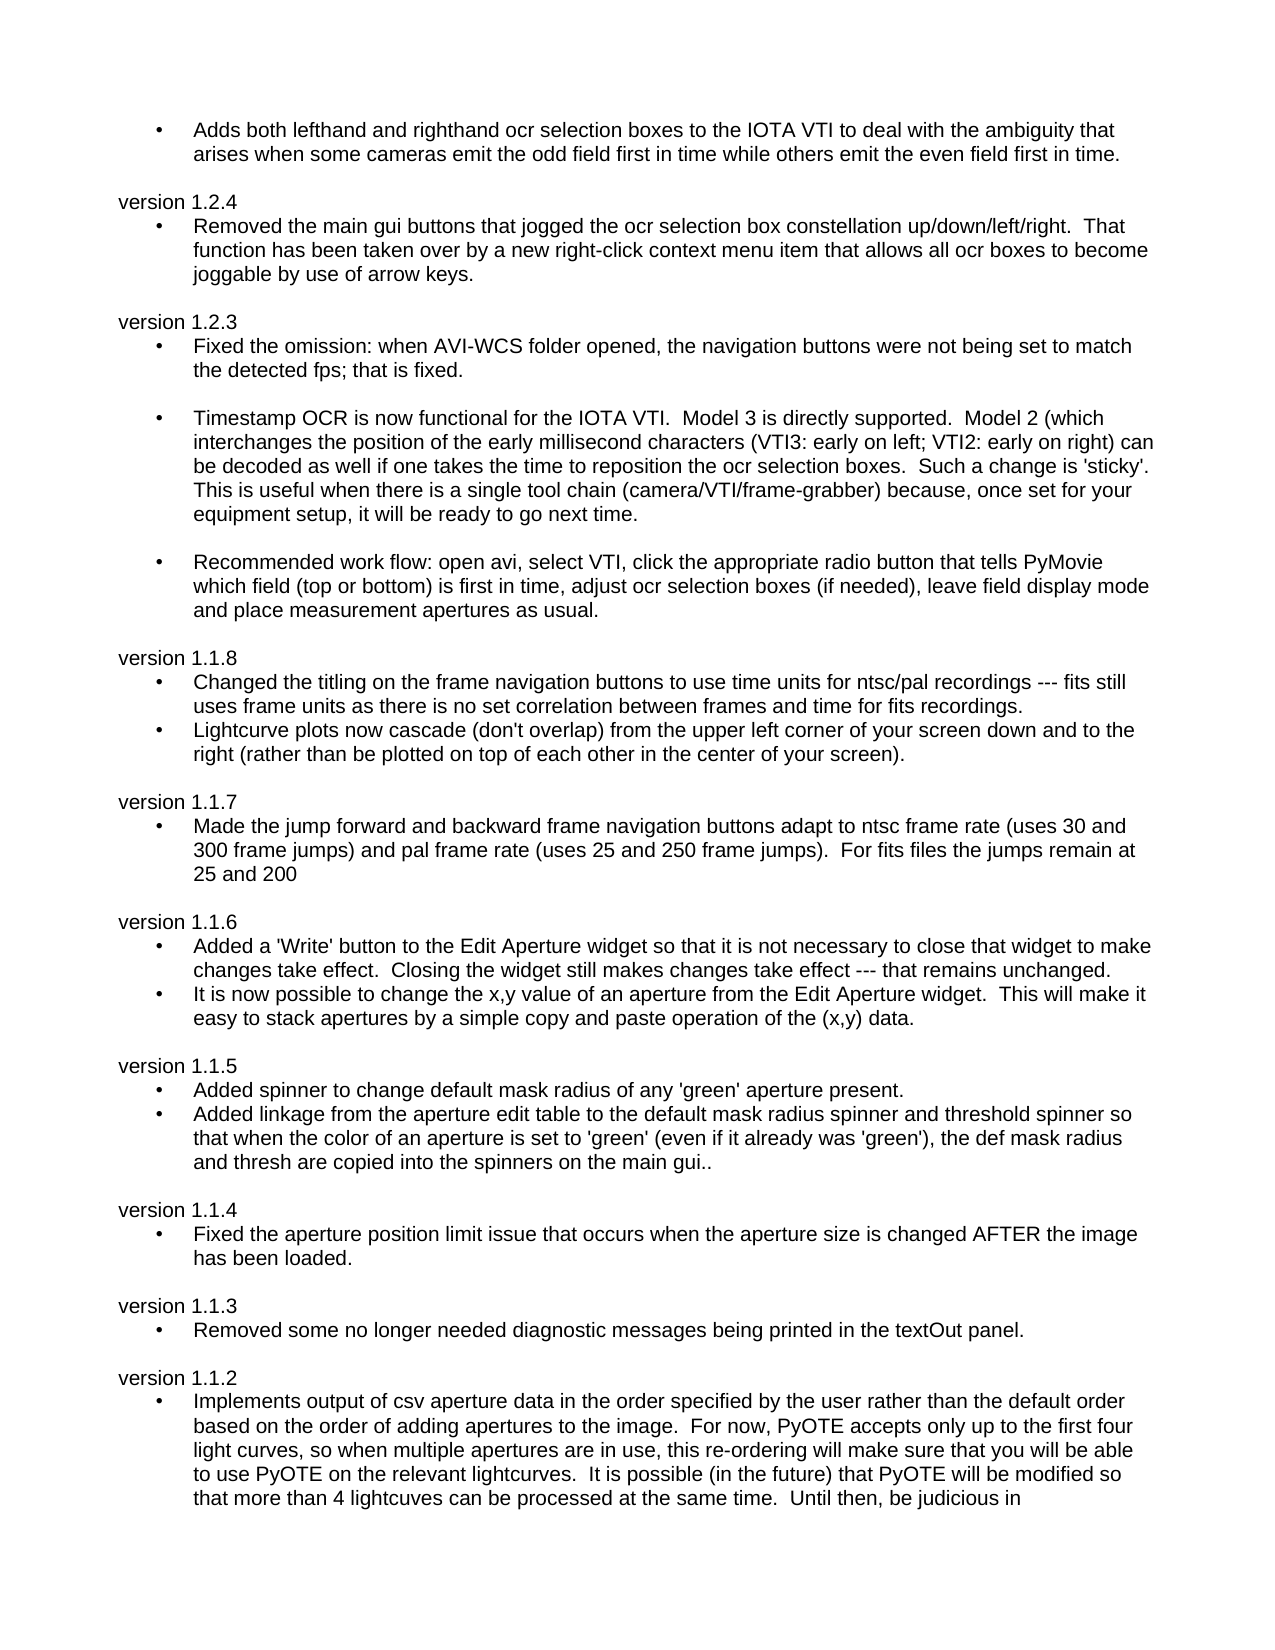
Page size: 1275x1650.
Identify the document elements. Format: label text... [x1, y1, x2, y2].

list Lightcurve plots now cascade (don't overlap) from the upper left corner of your screen down and to the right (rather than be plotted on top of each other in the center of your screen). [156, 718, 1157, 790]
text version 1.2.3 [118, 310, 1157, 334]
list Removed some no longer needed diagnostic messages being printed in the textOut panel. [156, 1317, 1157, 1365]
list Added linkage from the aperture edit table to the default mask radius spinner and threshold spinner so that when the color of an aperture is set to 'green' (even if it already was 'green'), the def mask radius and thresh are copied into the spinners on the main gui.. [156, 1102, 1157, 1197]
list Added spinner to change default mask radius of any 'green' aperture present. [156, 1077, 1157, 1102]
list Implements output of csv aperture data in the order specified by the user rather than the default order based on the order of adding apertures to the image. For now, PyOTE accepts only up to the first four light curves, so when multiple apertures are in use, this re-ordering will make sure that you will be able to use PyOTE on the relevant lightcurves. It is possible (in the future) that PyOTE will be modified so that more than 4 lightcuves can be processed at the same time. Until then, be judicious in [156, 1389, 1157, 1509]
list Timestamp OCR is now functional for the IOTA VTI. Model 3 is directly supported. Model 2 (which interchanges the position of the early millisecond characters (VTI3: early on left; VTI2: early on right) can be decoded as well if one takes the time to reposition the ocr selection boxes. Such a change is 'sticky'. This is useful when there is a single tool chain (camera/VTI/frame-grabber) because, once set for your equipment setup, it will be ready to go next time. [156, 406, 1157, 550]
list Fixed the aperture position limit issue that occurs when the aperture size is changed AFTER the image has been loaded. [156, 1221, 1157, 1293]
text version 1.1.2 [118, 1365, 1157, 1389]
list It is now possible to change the x,y value of an aperture from the Edit Aperture widget. This will make it easy to stack apertures by a simple copy and paste operation of the (x,y) data. [156, 982, 1157, 1053]
text version 1.1.3 [118, 1293, 1157, 1317]
list Adds both lefthand and righthand ocr selection boxes to the IOTA VTI to deal with the ambiguity that arises when some cameras emit the odd field first in time while others emit the even field first in time. [156, 118, 1157, 190]
text version 1.1.4 [118, 1197, 1157, 1221]
text version 1.2.4 [118, 190, 1157, 214]
text version 1.1.5 [118, 1053, 1157, 1077]
text version 1.1.8 [118, 646, 1157, 670]
list Removed the main gui buttons that jogged the ocr selection box constellation up/down/left/right. That function has been taken over by a new right-click context menu item that allows all ocr boxes to become joggable by use of arrow keys. [156, 214, 1157, 286]
list Fixed the omission: when AVI-WCS folder opened, the navigation buttons were not being set to match the detected fps; that is fixed. [156, 334, 1157, 406]
list Made the jump forward and backward frame navigation buttons adapt to ntsc frame rate (uses 30 and 300 frame jumps) and pal frame rate (uses 25 and 250 frame jumps). For fits files the jumps remain at 25 and 200 [156, 814, 1157, 909]
list Recommended work flow: open avi, select VTI, click the appropriate radio button that tells PyMovie which field (top or bottom) is first in time, adjust ocr selection boxes (if needed), leave field display mode and place measurement apertures as usual. [156, 550, 1157, 646]
list Added a 'Write' button to the Edit Aperture widget so that it is not necessary to close that widget to make changes take effect. Closing the widget still makes changes take effect --- that remains unchanged. [156, 933, 1157, 982]
text version 1.1.6 [118, 909, 1157, 933]
list Changed the titling on the frame navigation buttons to use time units for ntsc/pal recordings --- fits still uses frame units as there is no set correlation between frames and time for fits recordings. [156, 670, 1157, 718]
text version 1.1.7 [118, 790, 1157, 814]
